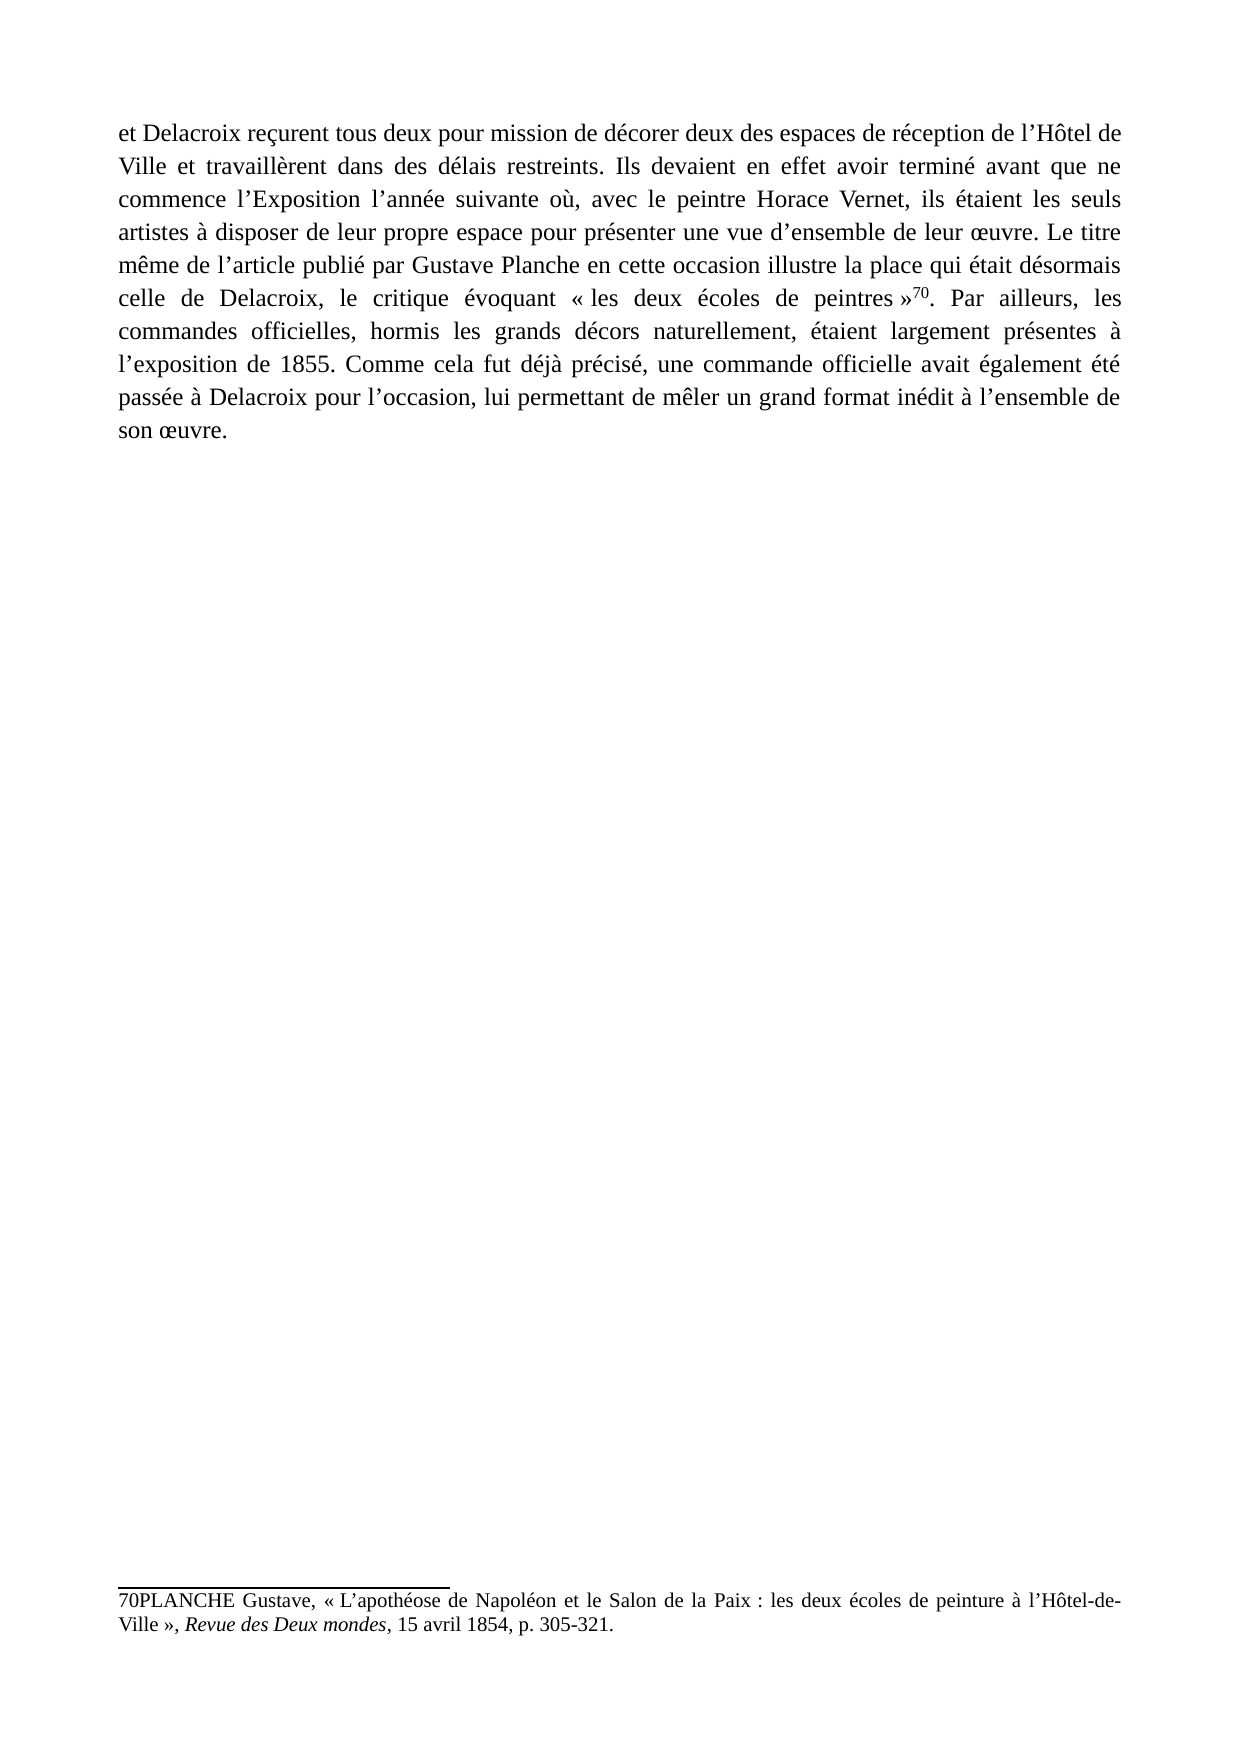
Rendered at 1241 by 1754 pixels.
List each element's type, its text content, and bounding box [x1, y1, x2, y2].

text et Delacroix reçurent tous deux pour mission de décorer deux des espaces de réception de l’Hôtel de Ville et travaillèrent dans des délais restreints. Ils devaient en effet avoir terminé avant que ne commence l’Exposition l’année suivante où, avec le peintre Horace Vernet, ils étaient les seuls artistes à disposer de leur propre espace pour présenter une vue d’ensemble de leur œuvre. Le titre même de l’article publié par Gustave Planche en cette occasion illustre la place qui était désormais celle de Delacroix, le critique évoquant « les deux écoles de peintres ». Par ailleurs, les commandes officielles, hormis les grands décors naturellement, étaient largement présentes à l’exposition de 1855. Comme cela fut déjà précisé, une commande officielle avait également été passée à Delacroix pour l’occasion, lui permettant de mêler un grand format inédit à l’ensemble de son œuvre. [118, 118, 1122, 444]
text PLANCHE Gustave, « L’apothéose de Napoléon et le Salon de la Paix : les deux écoles de peinture à l’Hôtel-de-Ville », Revue des Deux mondes, 15 avril 1854, p. 305-321. [118, 1588, 1122, 1636]
